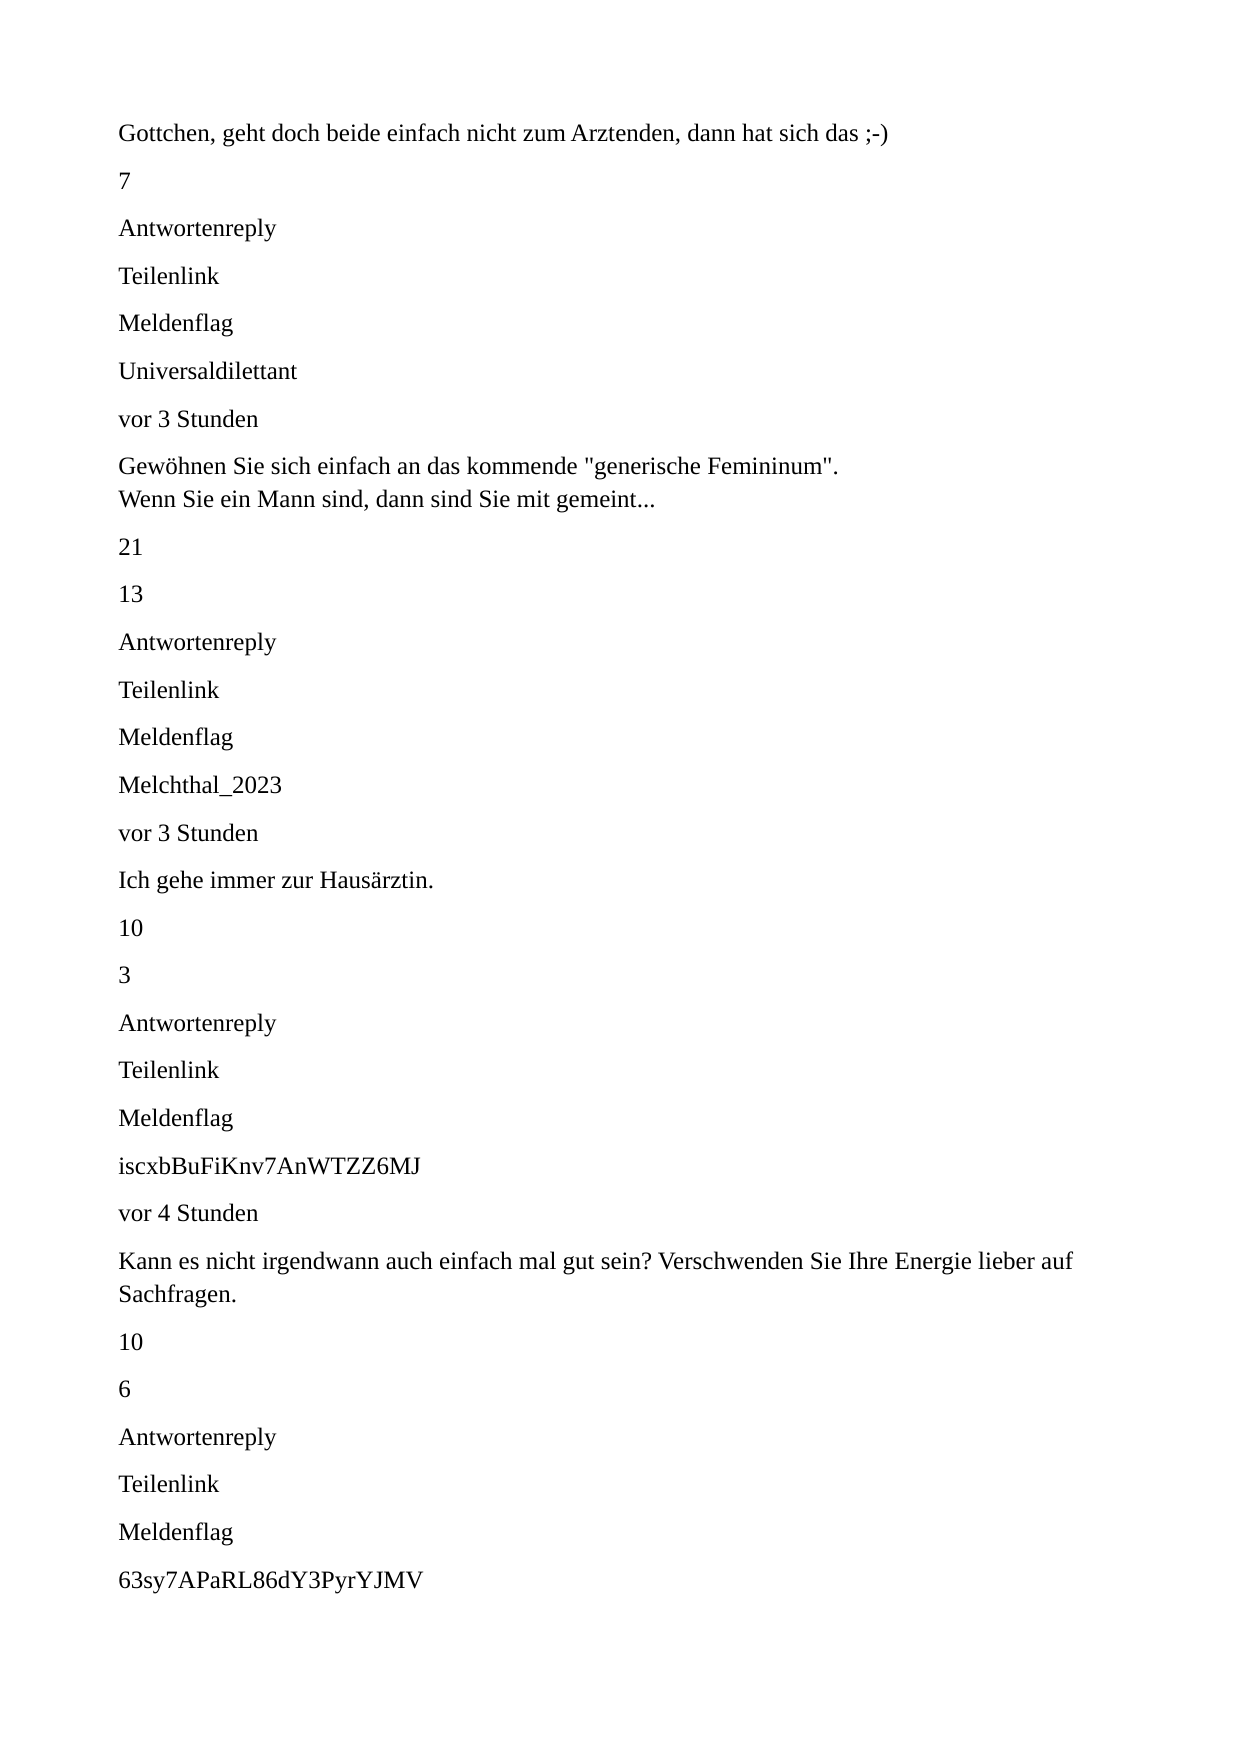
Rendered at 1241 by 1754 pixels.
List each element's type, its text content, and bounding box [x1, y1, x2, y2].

text Melchthal_2023 [118, 770, 1122, 799]
text Antwortenreply [118, 213, 1122, 242]
text vor 3 Stunden [118, 404, 1122, 432]
text 3 [118, 960, 1122, 989]
text 10 [118, 1327, 1122, 1355]
text Gewöhnen Sie sich einfach an das kommende "generische Femininum". Wenn Sie ein Mann sind, dann sind Sie mit gemeint... [118, 451, 1122, 513]
text Meldenflag [118, 308, 1122, 337]
text Gottchen, geht doch beide einfach nicht zum Arztenden, dann hat sich das ;-) [118, 118, 1122, 147]
text iscxbBuFiKnv7AnWTZZ6MJ [118, 1151, 1122, 1179]
text Teilenlink [118, 261, 1122, 290]
text Antwortenreply [118, 1422, 1122, 1451]
text vor 3 Stunden [118, 818, 1122, 846]
text Teilenlink [118, 1056, 1122, 1084]
text Teilenlink [118, 1469, 1122, 1498]
text Antwortenreply [118, 627, 1122, 656]
text Meldenflag [118, 722, 1122, 751]
text Teilenlink [118, 675, 1122, 703]
text Universaldilettant [118, 356, 1122, 385]
text 10 [118, 913, 1122, 942]
text Meldenflag [118, 1103, 1122, 1132]
text vor 4 Stunden [118, 1198, 1122, 1227]
text Kann es nicht irgendwann auch einfach mal gut sein? Verschwenden Sie Ihre Energie lieber auf Sachfragen. [118, 1246, 1122, 1308]
text Ich gehe immer zur Hausärztin. [118, 865, 1122, 894]
text Antwortenreply [118, 1008, 1122, 1037]
text 7 [118, 166, 1122, 194]
text 6 [118, 1374, 1122, 1403]
text 21 [118, 532, 1122, 561]
text 13 [118, 579, 1122, 608]
text 63sy7APaRL86dY3PyrYJMV [118, 1565, 1122, 1593]
text Meldenflag [118, 1517, 1122, 1546]
